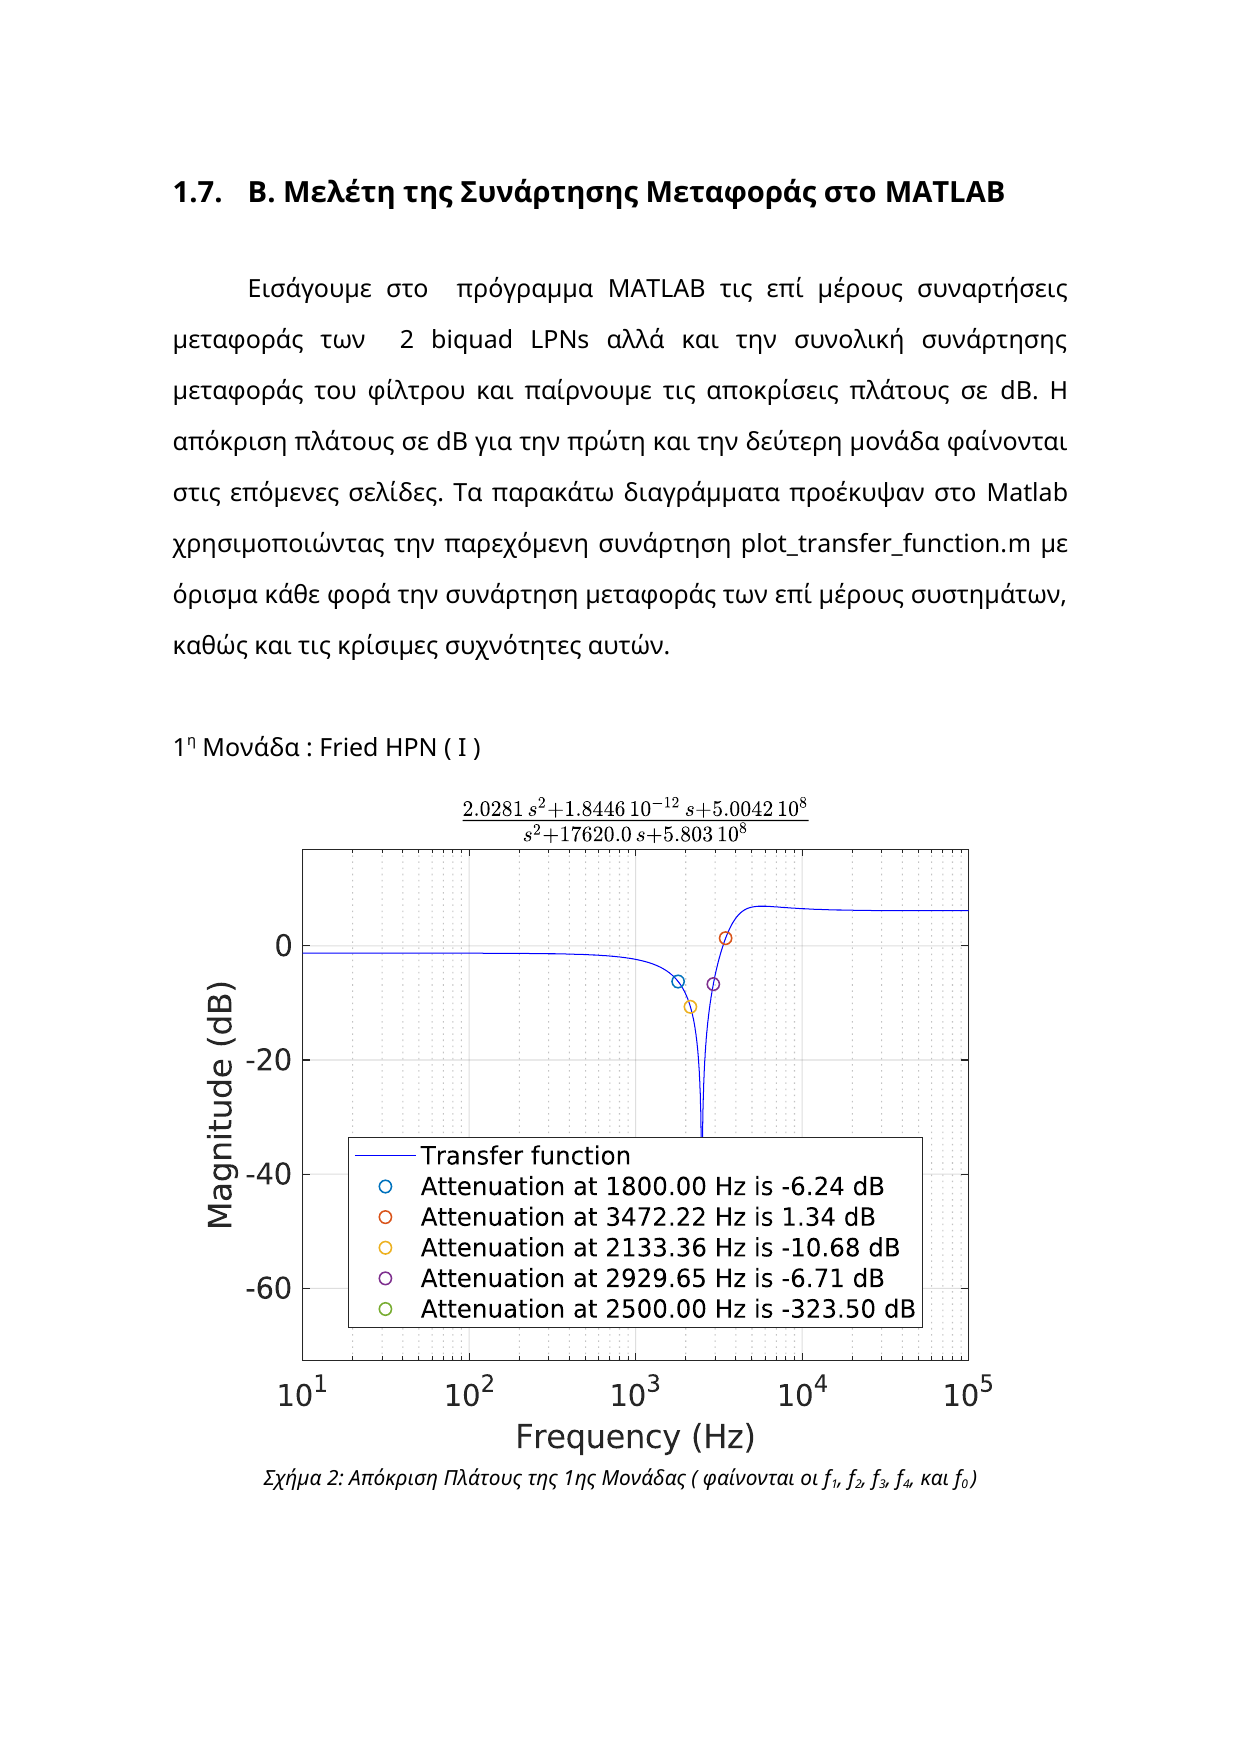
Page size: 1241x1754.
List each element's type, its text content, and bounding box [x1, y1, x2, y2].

text Εισάγουμε στο πρόγραμμα MATLAB τις επί μέρους συναρτήσεις μεταφοράς των 2 biquad LPNs αλλά και την συνολική συνάρτησης μεταφοράς του φίλτρου και παίρνουμε τις αποκρίσεις πλάτους σε dB. Η απόκριση πλάτους σε dB για την πρώτη και την δεύτερη μονάδα φαίνονται στις επόμενες σελίδες. Τα παρακάτω διαγράμματα προέκυψαν στο Matlab χρησιμοποιώντας την παρεχόμενη συνάρτηση plot_transfer_function.m με όρισμα κάθε φορά την συνάρτηση μεταφοράς των επί μέρους συστημάτων, καθώς και τις κρίσιμες συχνότητες αυτών. [172, 271, 1068, 662]
text Σχήμα 2: Απόκριση Πλάτους της 1ης Μονάδας ( φαίνονται οι f1, f2, f3, f4, και f0 ) [190, 1457, 1051, 1492]
text 1η Μονάδα : Fried HPN ( Ι ) [172, 730, 1068, 764]
subtitle B. Μελέτη της Συνάρτησης Μεταφοράς στο MATLAB [172, 171, 1068, 211]
